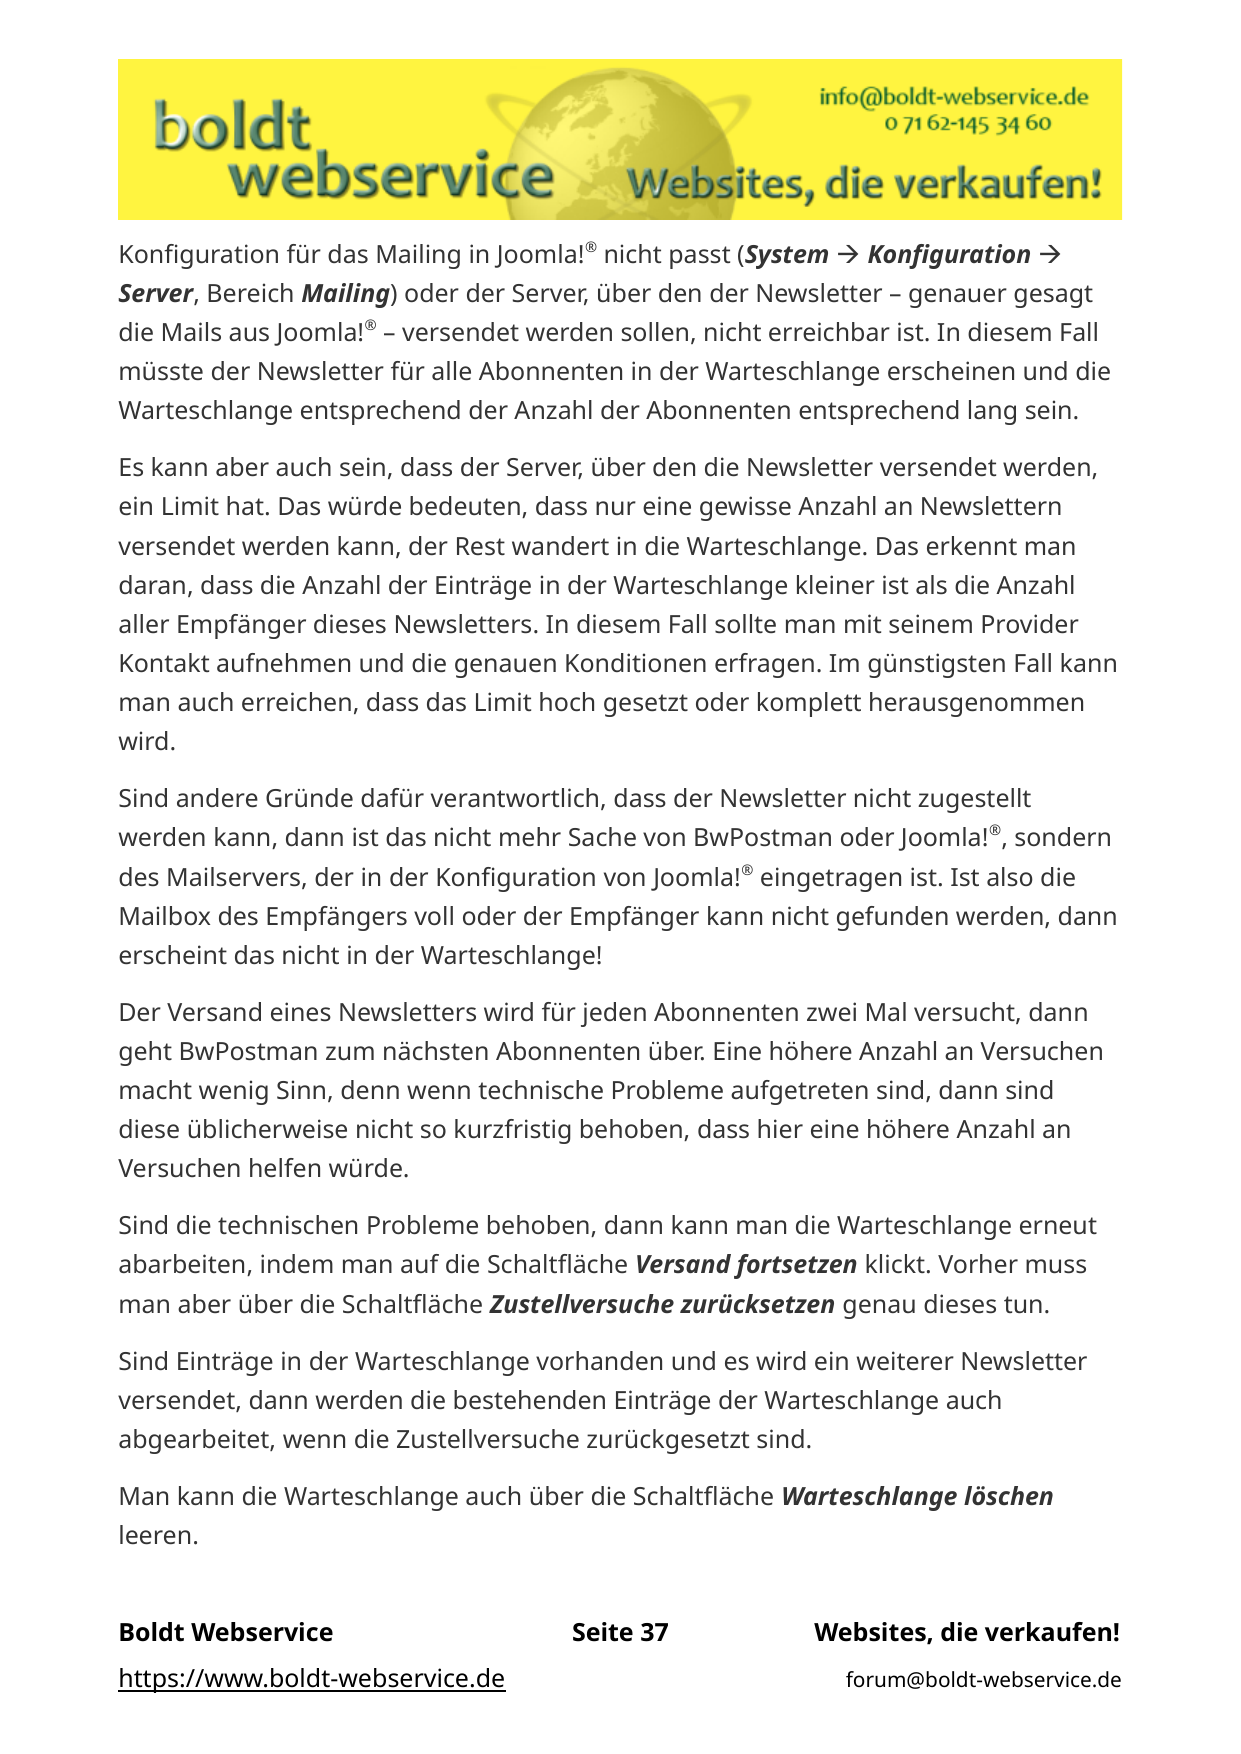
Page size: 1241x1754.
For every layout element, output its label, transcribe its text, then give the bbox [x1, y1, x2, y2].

text Sind die technischen Probleme behoben, dann kann man die Warteschlange erneut abarbeiten, indem man auf die Schaltfläche Versand fortsetzen klickt. Vorher muss man aber über die Schaltfläche Zustellversuche zurücksetzen genau dieses tun. [118, 1208, 1122, 1320]
text Sind andere Gründe dafür verantwortlich, dass der Newsletter nicht zugestellt werden kann, dann ist das nicht mehr Sache von BwPostman oder Joomla!®, sondern des Mailservers, der in der Konfiguration von Joomla!® eingetragen ist. Ist also die Mailbox des Empfängers voll oder der Empfänger kann nicht gefunden werden, dann erscheint das nicht in der Warteschlange! [118, 781, 1122, 972]
picture [118, 59, 1123, 220]
text Man kann die Warteschlange auch über die Schaltfläche Warteschlange löschen leeren. [118, 1478, 1122, 1552]
text Es kann aber auch sein, dass der Server, über den die Newsletter versendet werden, ein Limit hat. Das würde bedeuten, dass nur eine gewisse Anzahl an Newslettern versendet werden kann, der Rest wandert in die Warteschlange. Das erkennt man daran, dass die Anzahl der Einträge in der Warteschlange kleiner ist als die Anzahl aller Empfänger dieses Newsletters. In diesem Fall sollte man mit seinem Provider Kontakt aufnehmen und die genauen Konditionen erfragen. Im günstigsten Fall kann man auch erreichen, dass das Limit hoch gesetzt oder komplett herausgenommen wird. [118, 450, 1122, 758]
text Sind Einträge in der Warteschlange vorhanden und es wird ein weiterer Newsletter versendet, dann werden die bestehenden Einträge der Warteschlange auch abgearbeitet, wenn die Zustellversuche zurückgesetzt sind. [118, 1343, 1122, 1456]
text Der Versand eines Newsletters wird für jeden Abonnenten zwei Mal versucht, dann geht BwPostman zum nächsten Abonnenten über. Eine höhere Anzahl an Versuchen macht wenig Sinn, denn wenn technische Probleme aufgetreten sind, dann sind diese üblicherweise nicht so kurzfristig behoben, dass hier eine höhere Anzahl an Versuchen helfen würde. [118, 994, 1122, 1185]
text Konfiguration für das Mailing in Joomla!® nicht passt (System  Konfiguration  Server, Bereich Mailing) oder der Server, über den der Newsletter – genauer gesagt die Mails aus Joomla!® – versendet werden sollen, nicht erreichbar ist. In diesem Fall müsste der Newsletter für alle Abonnenten in der Warteschlange erscheinen und die Warteschlange entsprechend der Anzahl der Abonnenten entsprechend lang sein. [118, 236, 1122, 427]
